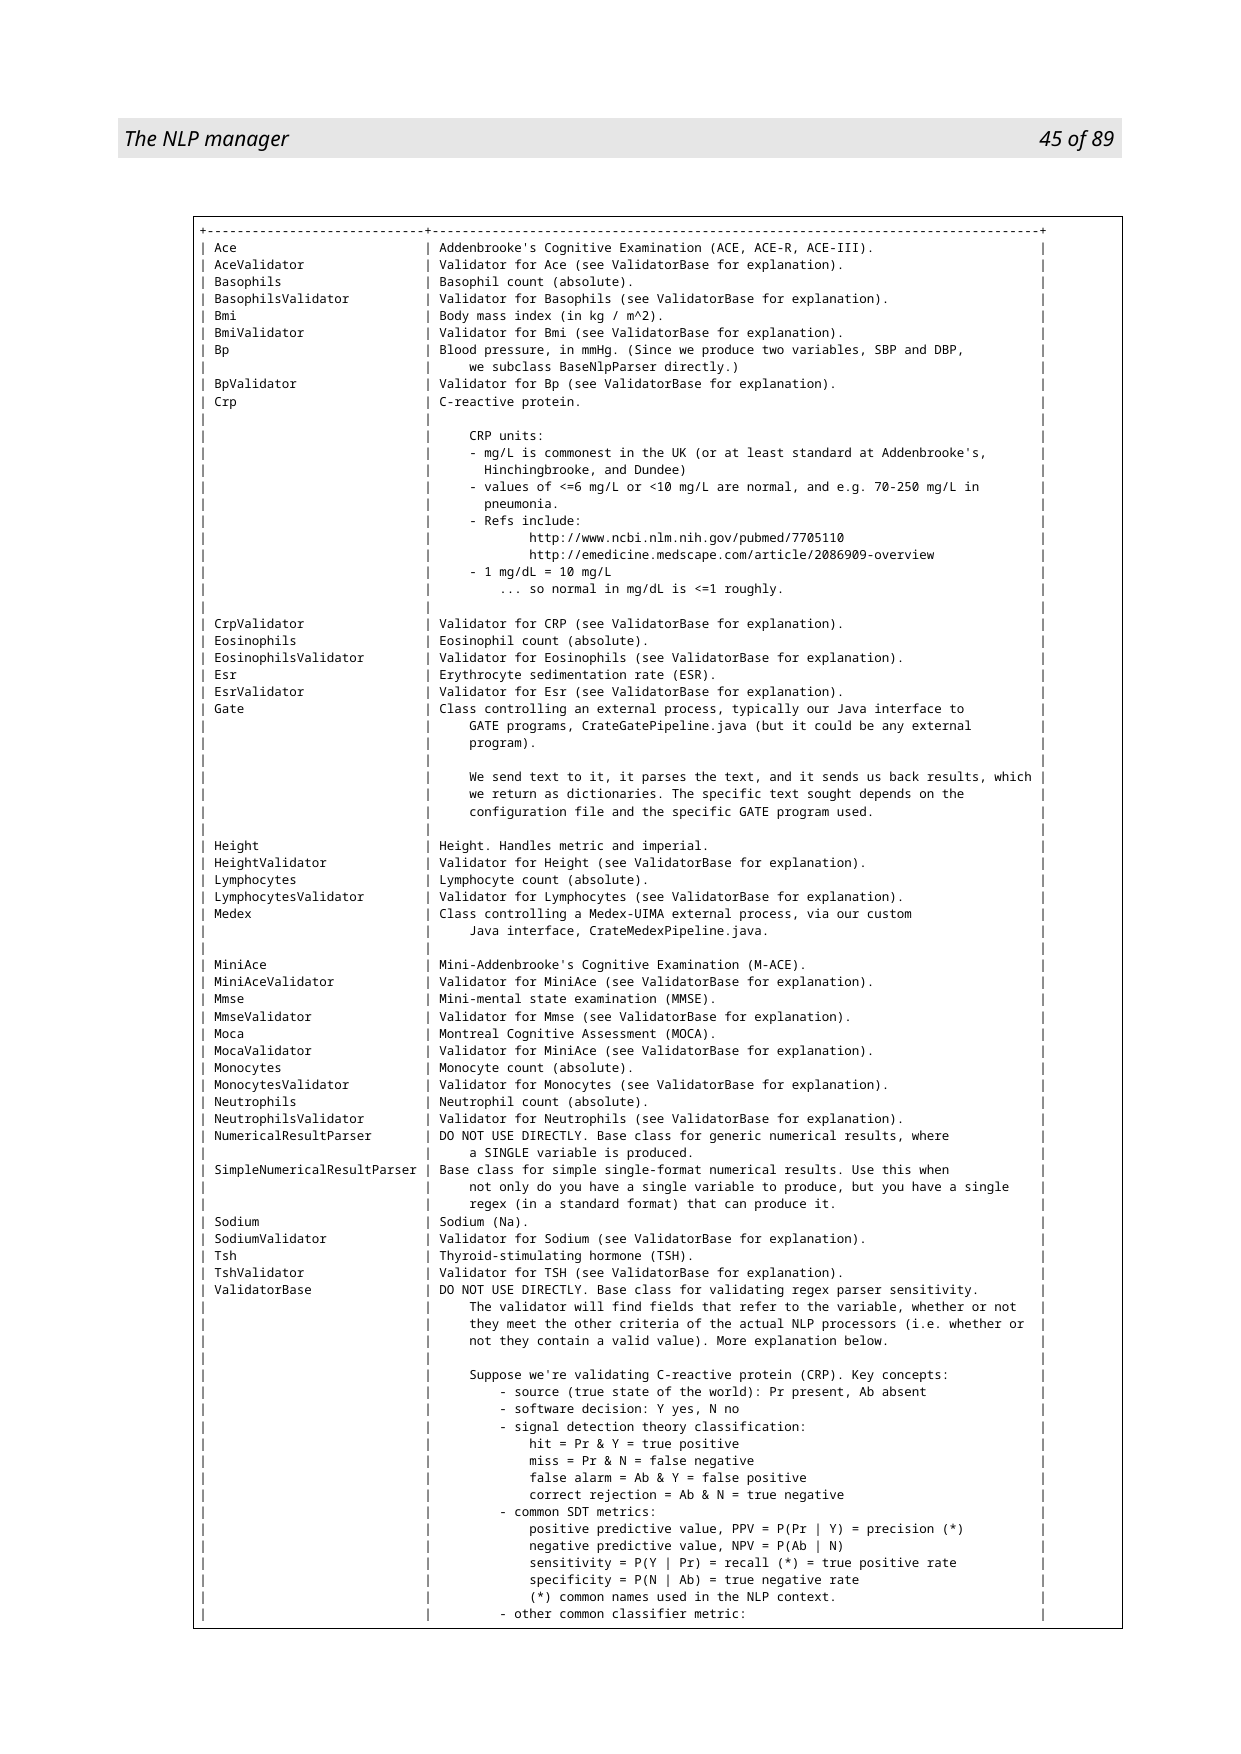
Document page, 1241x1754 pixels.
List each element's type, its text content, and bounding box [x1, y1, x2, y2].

table_header +-----------------------------+---------------------------------------------------------------------------------+ | Ace | Addenbrooke's Cognitive Examination (ACE, ACE-R, ACE-III). | | AceValidator | Validator for Ace (see ValidatorBase for explanation). | | Basophils | Basophil count (absolute). | | BasophilsValidator | Validator for Basophils (see ValidatorBase for explanation). | | Bmi | Body mass index (in kg / m^2). | | BmiValidator | Validator for Bmi (see ValidatorBase for explanation). | | Bp | Blood pressure, in mmHg. (Since we produce two variables, SBP and DBP, | | | we subclass BaseNlpParser directly.) | | BpValidator | Validator for Bp (see ValidatorBase for explanation). | | Crp | C-reactive protein. | | | | | | CRP units: | | | - mg/L is commonest in the UK (or at least standard at Addenbrooke's, | | | Hinchingbrooke, and Dundee) | | | - values of <=6 mg/L or <10 mg/L are normal, and e.g. 70-250 mg/L in | | | pneumonia. | | | - Refs include: | | | http://www.ncbi.nlm.nih.gov/pubmed/7705110 | | | http://emedicine.medscape.com/article/2086909-overview | | | - 1 mg/dL = 10 mg/L | | | ... so normal in mg/dL is <=1 roughly. | | | | | CrpValidator | Validator for CRP (see ValidatorBase for explanation). | | Eosinophils | Eosinophil count (absolute). | | EosinophilsValidator | Validator for Eosinophils (see ValidatorBase for explanation). | | Esr | Erythrocyte sedimentation rate (ESR). | | EsrValidator | Validator for Esr (see ValidatorBase for explanation). | | Gate | Class controlling an external process, typically our Java interface to | | | GATE programs, CrateGatePipeline.java (but it could be any external | | | program). | | | | | | We send text to it, it parses the text, and it sends us back results, which | | | we return as dictionaries. The specific text sought depends on the | | | configuration file and the specific GATE program used. | | | | | Height | Height. Handles metric and imperial. | | HeightValidator | Validator for Height (see ValidatorBase for explanation). | | Lymphocytes | Lymphocyte count (absolute). | | LymphocytesValidator | Validator for Lymphocytes (see ValidatorBase for explanation). | | Medex | Class controlling a Medex-UIMA external process, via our custom | | | Java interface, CrateMedexPipeline.java. | | | | | MiniAce | Mini-Addenbrooke's Cognitive Examination (M-ACE). | | MiniAceValidator | Validator for MiniAce (see ValidatorBase for explanation). | | Mmse | Mini-mental state examination (MMSE). | | MmseValidator | Validator for Mmse (see ValidatorBase for explanation). | | Moca | Montreal Cognitive Assessment (MOCA). | | MocaValidator | Validator for MiniAce (see ValidatorBase for explanation). | | Monocytes | Monocyte count (absolute). | | MonocytesValidator | Validator for Monocytes (see ValidatorBase for explanation). | | Neutrophils | Neutrophil count (absolute). | | NeutrophilsValidator | Validator for Neutrophils (see ValidatorBase for explanation). | | NumericalResultParser | DO NOT USE DIRECTLY. Base class for generic numerical results, where | | | a SINGLE variable is produced. | | SimpleNumericalResultParser | Base class for simple single-format numerical results. Use this when | | | not only do you have a single variable to produce, but you have a single | | | regex (in a standard format) that can produce it. | | Sodium | Sodium (Na). | | SodiumValidator | Validator for Sodium (see ValidatorBase for explanation). | | Tsh | Thyroid-stimulating hormone (TSH). | | TshValidator | Validator for TSH (see ValidatorBase for explanation). | | ValidatorBase | DO NOT USE DIRECTLY. Base class for validating regex parser sensitivity. | | | The validator will find fields that refer to the variable, whether or not | | | they meet the other criteria of the actual NLP processors (i.e. whether or | | | not they contain a valid value). More explanation below. | | | | | | Suppose we're validating C-reactive protein (CRP). Key concepts: | | | - source (true state of the world): Pr present, Ab absent | | | - software decision: Y yes, N no | | | - signal detection theory classification: | | | hit = Pr & Y = true positive | | | miss = Pr & N = false negative | | | false alarm = Ab & Y = false positive | | | correct rejection = Ab & N = true negative | | | - common SDT metrics: | | | positive predictive value, PPV = P(Pr | Y) = precision (*) | | | negative predictive value, NPV = P(Ab | N) | | | sensitivity = P(Y | Pr) = recall (*) = true positive rate | | | specificity = P(N | Ab) = true negative rate | | | (*) common names used in the NLP context. | | | - other common classifier metric: | [194, 217, 1122, 1628]
